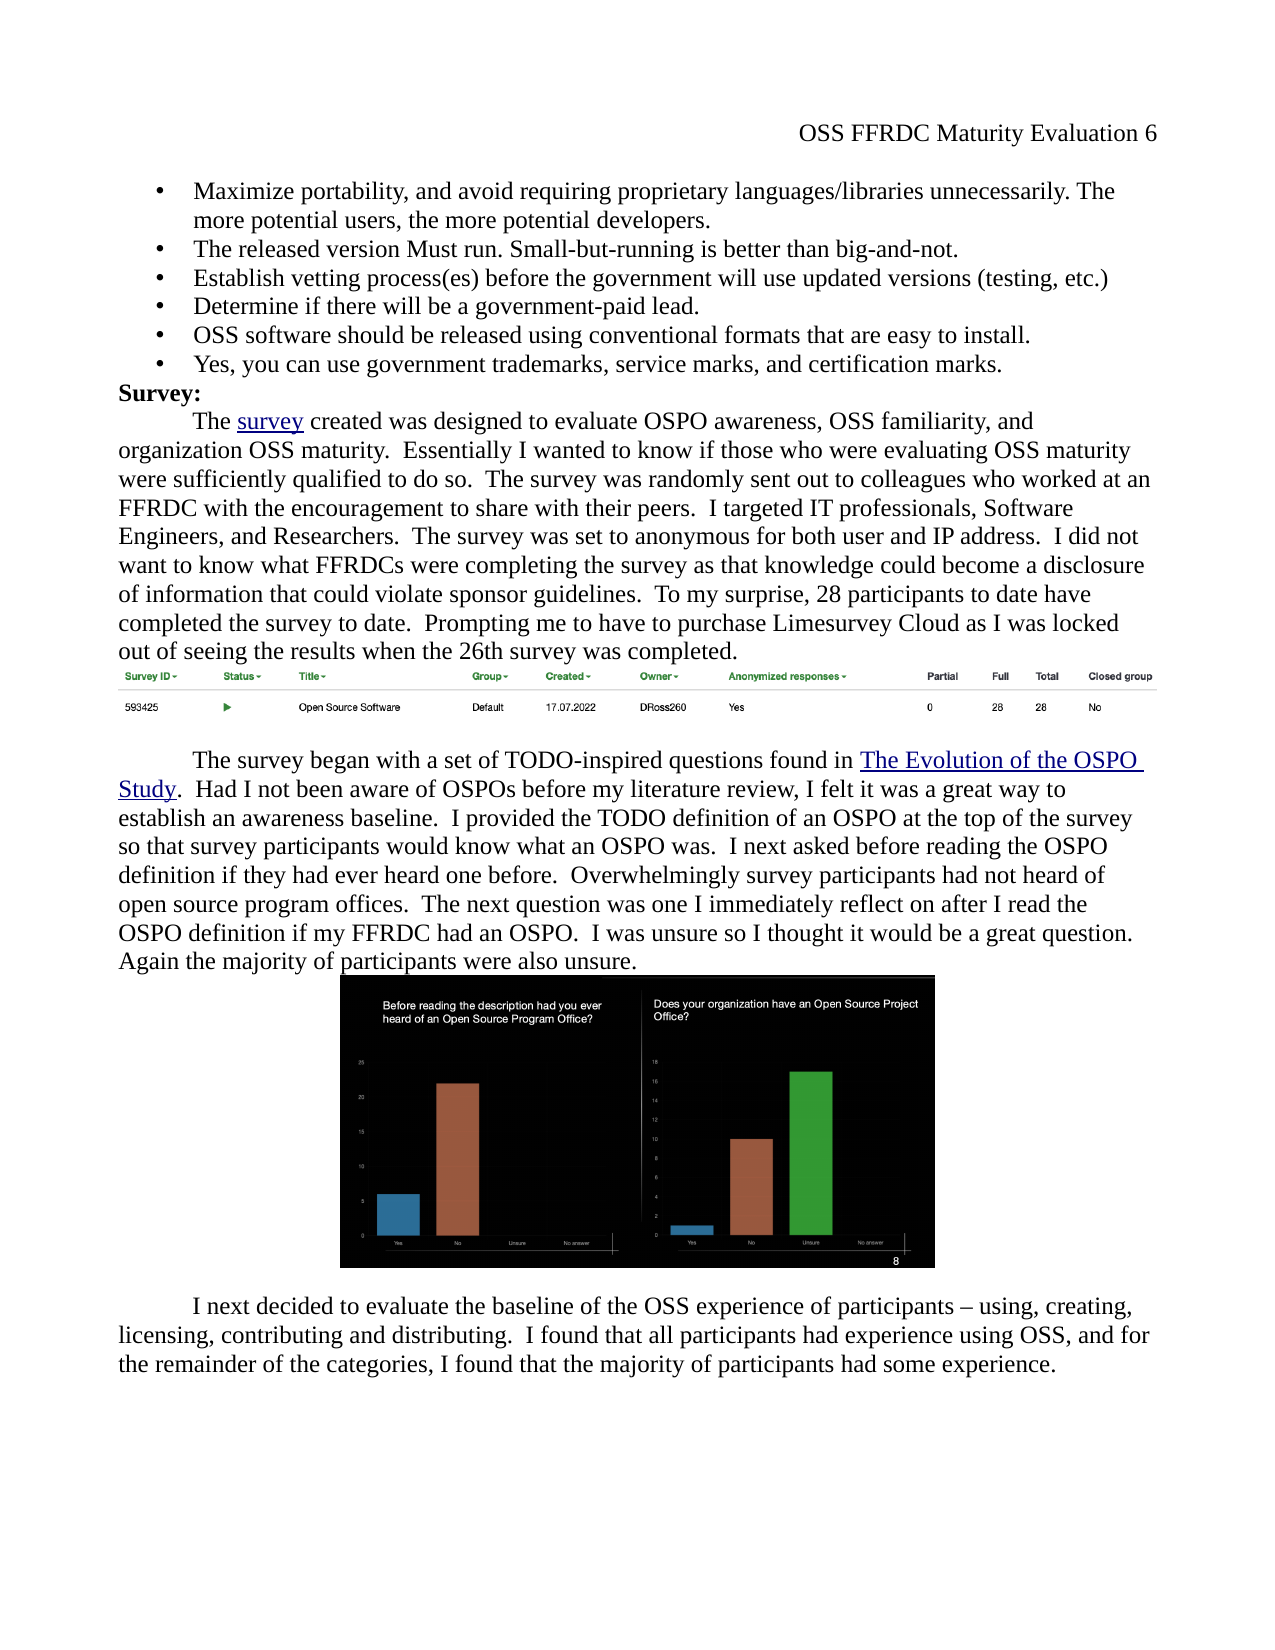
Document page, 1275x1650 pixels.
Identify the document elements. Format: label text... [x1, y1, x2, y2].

list Maximize portability, and avoid requiring proprietary languages/libraries unnecessarily. The more potential users, the more potential developers. [156, 176, 1157, 234]
text Survey: [118, 378, 1157, 406]
list Yes, you can use government trademarks, service marks, and certification marks. [156, 349, 1157, 378]
picture [340, 975, 935, 1268]
text The survey created was designed to evaluate OSPO awareness, OSS familiarity, and organization OSS maturity. Essentially I wanted to know if those who were evaluating OSS maturity were sufficiently qualified to do so. The survey was randomly sent out to colleagues who worked at an FFRDC with the encouragement to share with their peers. I targeted IT professionals, Software Engineers, and Researchers. The survey was set to anonymous for both user and IP address. I did not want to know what FFRDCs were completing the survey as that knowledge could become a disclosure of information that could violate sponsor guidelines. To my surprise, 28 participants to date have completed the survey to date. Prompting me to have to purchase Limesurvey Cloud as I was locked out of seeing the results when the 26th survey was completed. [118, 406, 1157, 665]
text I next decided to evaluate the baseline of the OSS experience of participants – using, creating, licensing, contributing and distributing. I found that all participants had experience using OSS, and for the remainder of the categories, I found that the majority of participants had some experience. [118, 1291, 1157, 1378]
list Establish vetting process(es) before the government will use updated versions (testing, etc.) [156, 263, 1157, 291]
list The released version Must run. Small-but-running is better than big-and-not. [156, 234, 1157, 263]
picture [118, 665, 1157, 717]
text The survey began with a set of TODO-inspired questions found in The Evolution of the OSPO Study. Had I not been aware of OSPOs before my literature review, I felt it was a great way to establish an awareness baseline. I provided the TODO definition of an OSPO at the top of the survey so that survey participants would know what an OSPO was. I next asked before reading the OSPO definition if they had ever heard one before. Overwhelmingly survey participants had not heard of open source program offices. The next question was one I immediately reflect on after I read the OSPO definition if my FFRDC had an OSPO. I was unsure so I thought it would be a great question. Again the majority of participants were also unsure. [118, 745, 1157, 975]
list Determine if there will be a government-paid lead. [156, 291, 1157, 320]
list OSS software should be released using conventional formats that are easy to install. [156, 320, 1157, 349]
